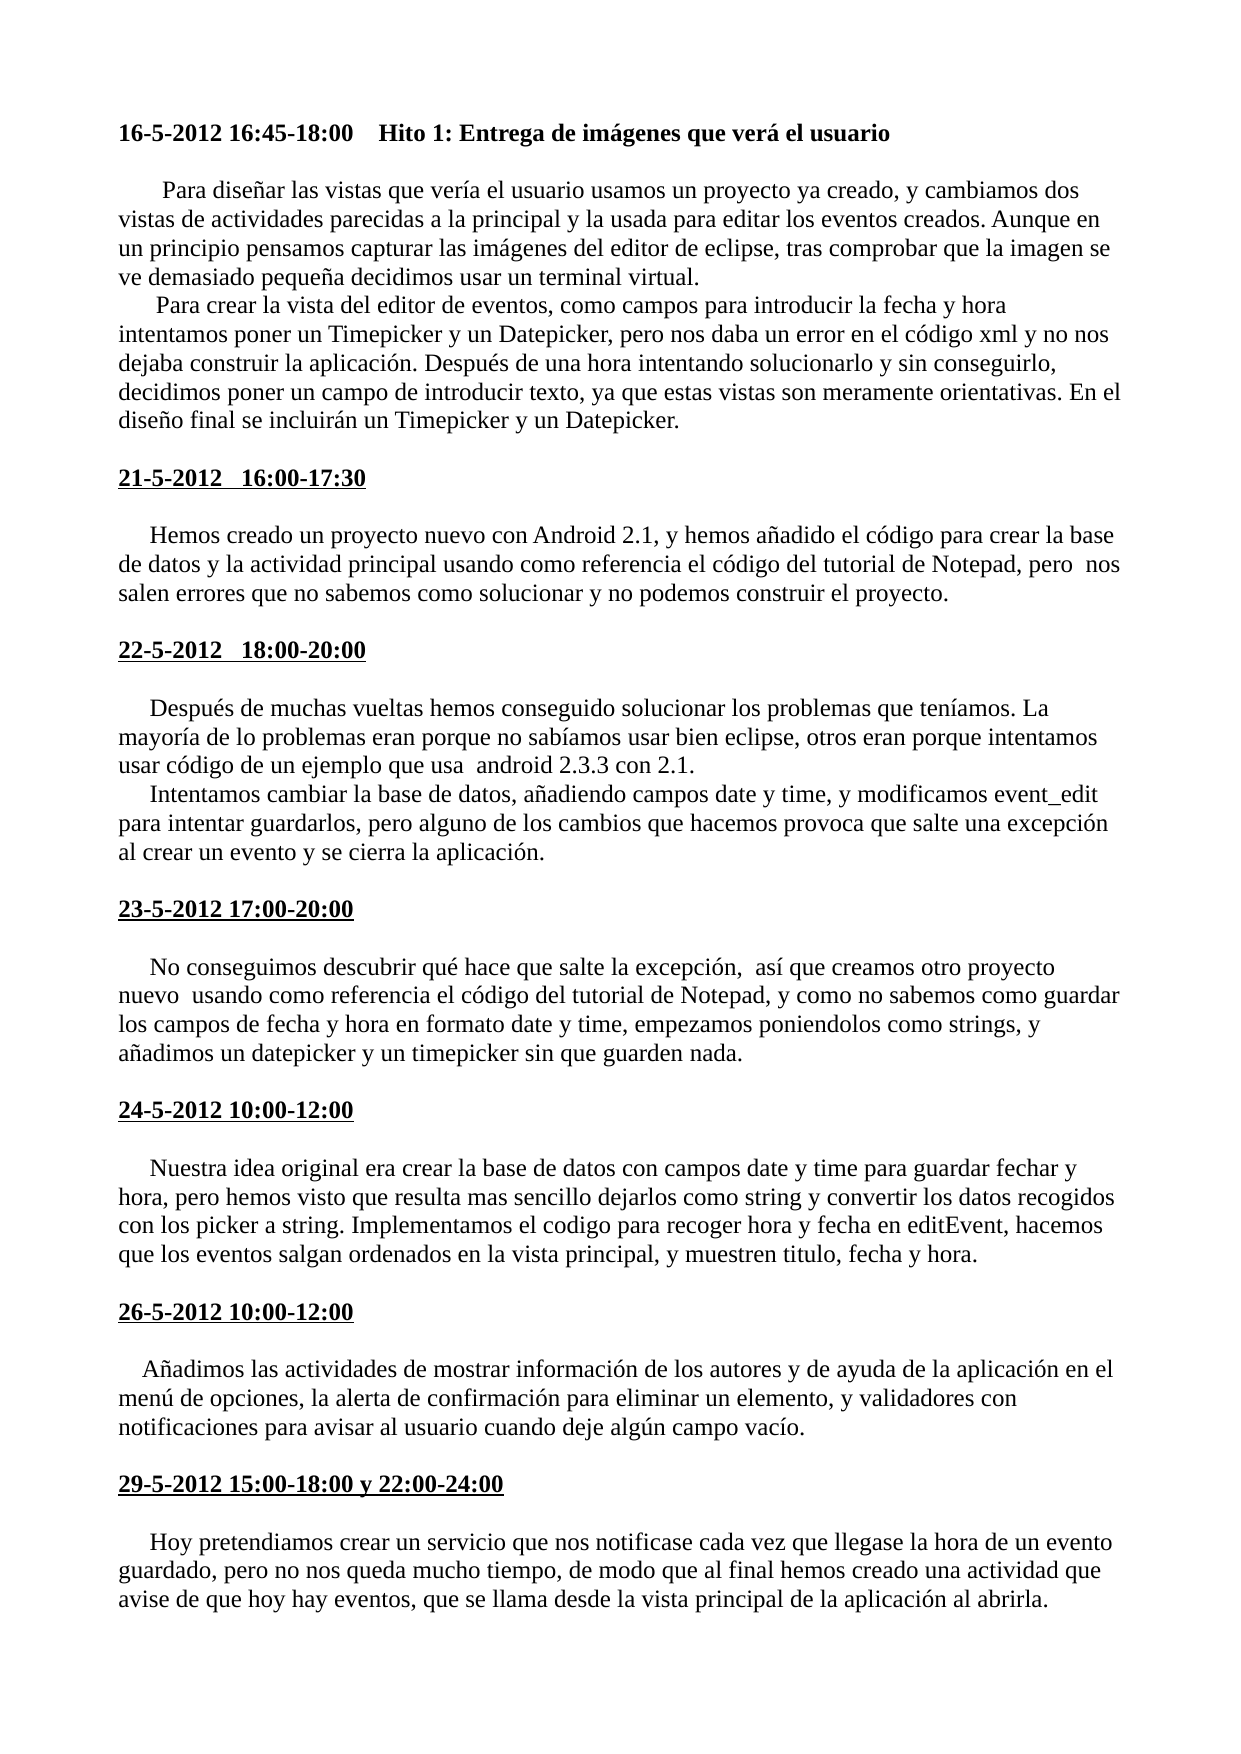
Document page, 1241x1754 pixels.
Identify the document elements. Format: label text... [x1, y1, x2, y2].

text 22-5-2012 18:00-20:00 [118, 636, 1122, 664]
text Nuestra idea original era crear la base de datos con campos date y time para guardar fechar y hora, pero hemos visto que resulta mas sencillo dejarlos como string y convertir los datos recogidos con los picker a string. Implementamos el codigo para recoger hora y fecha en editEvent, hacemos que los eventos salgan ordenados en la vista principal, y muestren titulo, fecha y hora. [118, 1153, 1122, 1268]
text Después de muchas vueltas hemos conseguido solucionar los problemas que teníamos. La mayoría de lo problemas eran porque no sabíamos usar bien eclipse, otros eran porque intentamos usar código de un ejemplo que usa android 2.3.3 con 2.1. [118, 693, 1122, 779]
text Hoy pretendiamos crear un servicio que nos notificase cada vez que llegase la hora de un evento guardado, pero no nos queda mucho tiempo, de modo que al final hemos creado una actividad que avise de que hoy hay eventos, que se llama desde la vista principal de la aplicación al abrirla. [118, 1527, 1122, 1613]
text 23-5-2012 17:00-20:00 [118, 894, 1122, 923]
text 16-5-2012 16:45-18:00 Hito 1: Entrega de imágenes que verá el usuario [118, 118, 1122, 147]
text Añadimos las actividades de mostrar información de los autores y de ayuda de la aplicación en el menú de opciones, la alerta de confirmación para eliminar un elemento, y validadores con notificaciones para avisar al usuario cuando deje algún campo vacío. [118, 1354, 1122, 1441]
text Hemos creado un proyecto nuevo con Android 2.1, y hemos añadido el código para crear la base de datos y la actividad principal usando como referencia el código del tutorial de Notepad, pero nos salen errores que no sabemos como solucionar y no podemos construir el proyecto. [118, 521, 1122, 607]
text 21-5-2012 16:00-17:30 [118, 463, 1122, 492]
text 29-5-2012 15:00-18:00 y 22:00-24:00 [118, 1469, 1122, 1498]
text No conseguimos descubrir qué hace que salte la excepción, así que creamos otro proyecto nuevo usando como referencia el código del tutorial de Notepad, y como no sabemos como guardar los campos de fecha y hora en formato date y time, empezamos poniendolos como strings, y añadimos un datepicker y un timepicker sin que guarden nada. [118, 952, 1122, 1067]
text Para crear la vista del editor de eventos, como campos para introducir la fecha y hora intentamos poner un Timepicker y un Datepicker, pero nos daba un error en el código xml y no nos dejaba construir la aplicación. Después de una hora intentando solucionarlo y sin conseguirlo, decidimos poner un campo de introducir texto, ya que estas vistas son meramente orientativas. En el diseño final se incluirán un Timepicker y un Datepicker. [118, 291, 1122, 434]
text 24-5-2012 10:00-12:00 [118, 1096, 1122, 1124]
text Para diseñar las vistas que vería el usuario usamos un proyecto ya creado, y cambiamos dos vistas de actividades parecidas a la principal y la usada para editar los eventos creados. Aunque en un principio pensamos capturar las imágenes del editor de eclipse, tras comprobar que la imagen se ve demasiado pequeña decidimos usar un terminal virtual. [118, 176, 1122, 291]
text Intentamos cambiar la base de datos, añadiendo campos date y time, y modificamos event_edit para intentar guardarlos, pero alguno de los cambios que hacemos provoca que salte una excepción al crear un evento y se cierra la aplicación. [118, 779, 1122, 866]
text 26-5-2012 10:00-12:00 [118, 1297, 1122, 1326]
